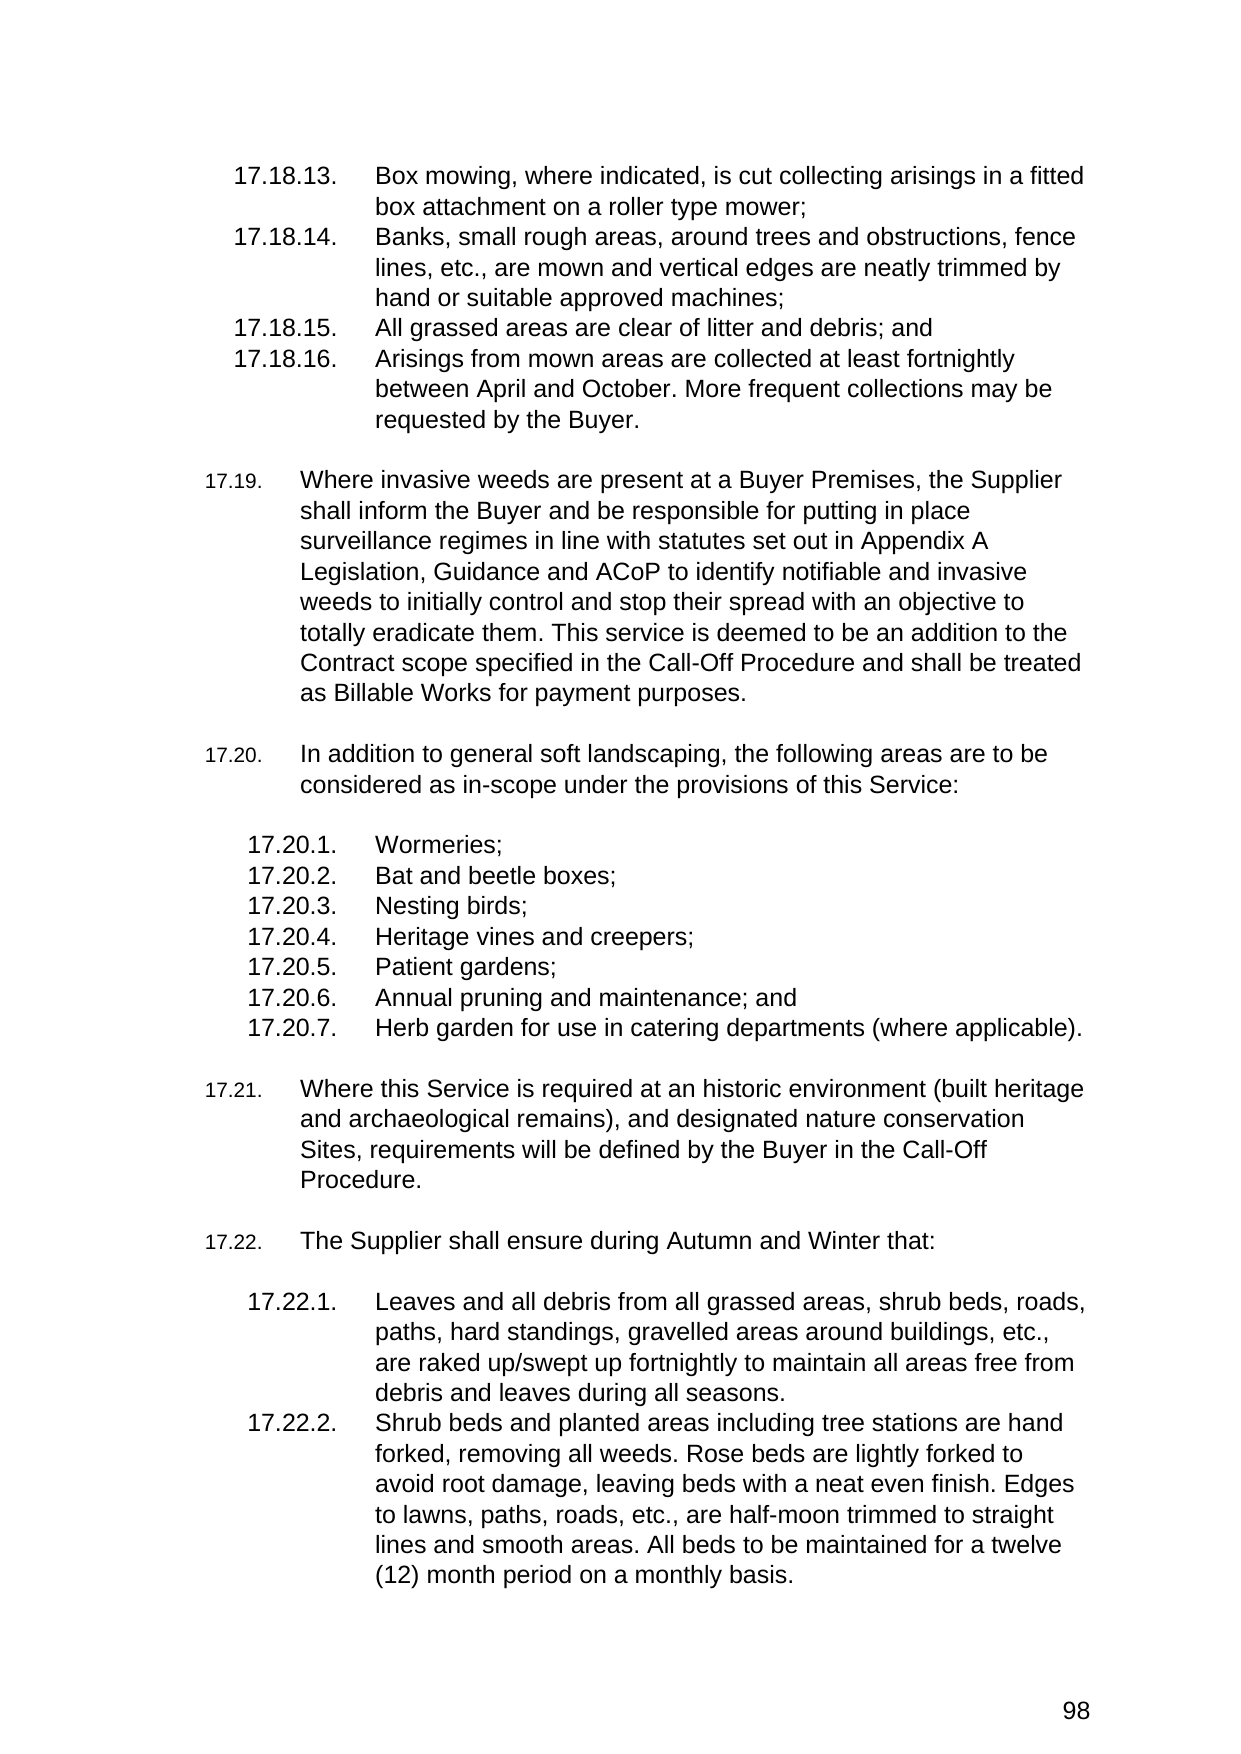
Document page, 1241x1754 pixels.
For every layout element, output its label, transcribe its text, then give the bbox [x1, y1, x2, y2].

list Arisings from mown areas are collected at least fortnightly between April and October. More frequent collections may be requested by the Buyer. [337, 344, 1090, 433]
list Patient gardens; [337, 952, 1090, 981]
list Annual pruning and maintenance; and [337, 982, 1090, 1011]
list The Supplier shall ensure during Autumn and Winter that: [262, 1226, 1090, 1254]
list Bat and beetle boxes; [337, 861, 1090, 889]
list Heritage vines and creepers; [337, 922, 1090, 950]
list Where this Service is required at an historic environment (built heritage and archaeological remains), and designated nature conservation Sites, requirements will be defined by the Buyer in the Call-Off Procedure. [262, 1074, 1090, 1194]
list Shrub beds and planted areas including tree stations are hand forked, removing all weeds. Rose beds are lightly forked to avoid root damage, leaving beds with a neat even finish. Edges to lawns, paths, roads, etc., are half-moon trimmed to straight lines and smooth areas. All beds to be maintained for a twelve (12) month period on a monthly basis. [337, 1408, 1090, 1589]
list Box mowing, where indicated, is cut collecting arisings in a fitted box attachment on a roller type mower; [337, 161, 1090, 220]
list Where invasive weeds are present at a Buyer Premises, the Supplier shall inform the Buyer and be responsible for putting in place surveillance regimes in line with statutes set out in Appendix A Legislation, Guidance and ACoP to identify notifiable and invasive weeds to initially control and stop their spread with an objective to totally eradicate them. This service is deemed to be an addition to the Contract scope specified in the Call-Off Procedure and shall be treated as Billable Works for payment purposes. [262, 465, 1090, 707]
list In addition to general soft landscaping, the following areas are to be considered as in-scope under the provisions of this Service: [262, 739, 1090, 798]
list Leaves and all debris from all grassed areas, shrub beds, roads, paths, hard standings, gravelled areas around buildings, etc., are raked up/swept up fortnightly to maintain all areas free from debris and leaves during all seasons. [337, 1287, 1090, 1407]
list Banks, small rough areas, around trees and obstructions, fence lines, etc., are mown and vertical edges are neatly trimmed by hand or suitable approved machines; [337, 222, 1090, 312]
list Nesting birds; [337, 891, 1090, 920]
list Wormeries; [337, 830, 1090, 859]
list Herb garden for use in catering departments (where applicable). [337, 1013, 1090, 1042]
list All grassed areas are clear of litter and debris; and [337, 313, 1090, 342]
